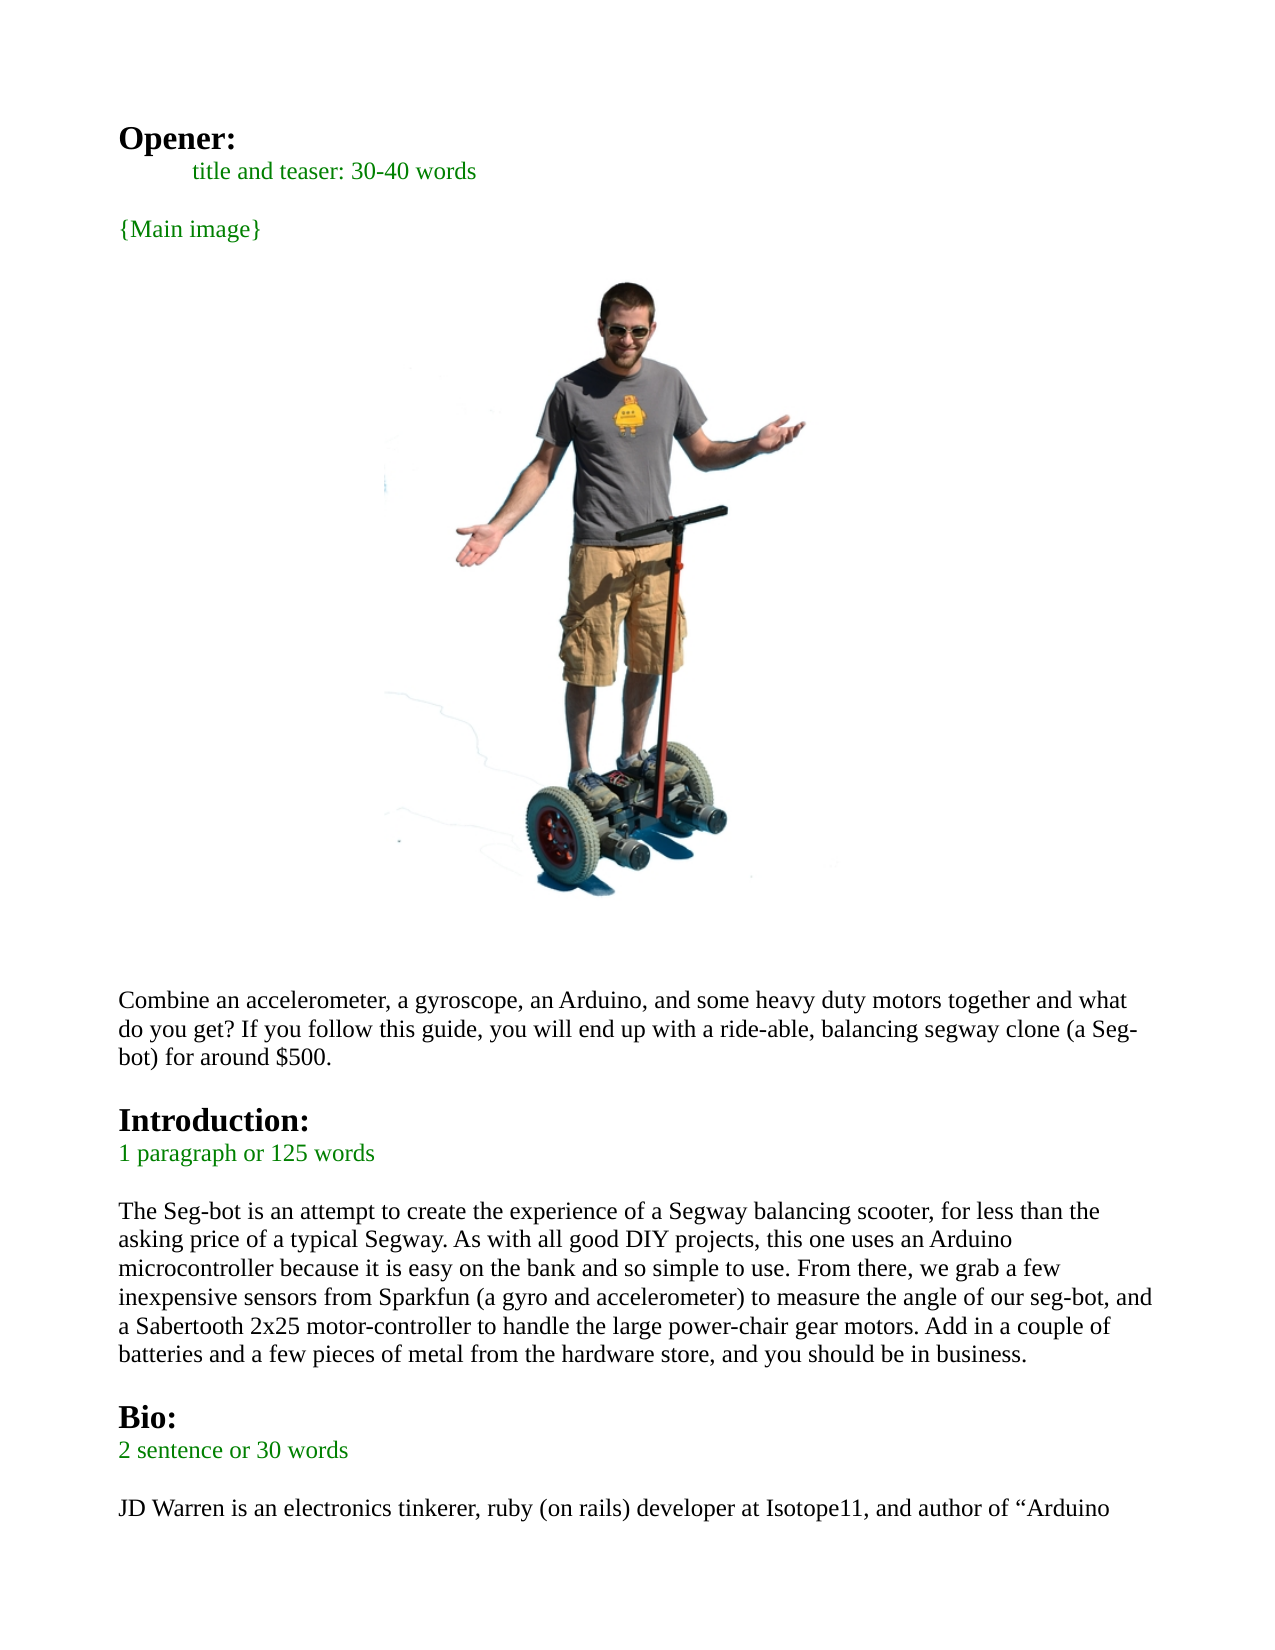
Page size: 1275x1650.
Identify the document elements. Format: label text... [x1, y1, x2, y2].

text {Main image} [118, 214, 1157, 243]
picture [384, 242, 841, 928]
text Opener: [118, 118, 1157, 156]
text Bio: [118, 1397, 1157, 1435]
text title and teaser: 30-40 words [118, 156, 1157, 185]
text The Seg-bot is an attempt to create the experience of a Segway balancing scooter, for less than the asking price of a typical Segway. As with all good DIY projects, this one uses an Arduino microcontroller because it is easy on the bank and so simple to use. From there, we grab a few inexpensive sensors from Sparkfun (a gyro and accelerometer) to measure the angle of our seg-bot, and a Sabertooth 2x25 motor-controller to handle the large power-chair gear motors. Add in a couple of batteries and a few pieces of metal from the hardware store, and you should be in business. [118, 1196, 1157, 1368]
text Introduction: [118, 1100, 1157, 1138]
text JD Warren is an electronics tinkerer, ruby (on rails) developer at Isotope11, and author of “Arduino [118, 1493, 1157, 1522]
text Combine an accelerometer, a gyroscope, an Arduino, and some heavy duty motors together and what do you get? If you follow this guide, you will end up with a ride-able, balancing segway clone (a Seg-bot) for around $500. [118, 985, 1157, 1071]
text 2 sentence or 30 words [118, 1435, 1157, 1464]
text 1 paragraph or 125 words [118, 1138, 1157, 1167]
